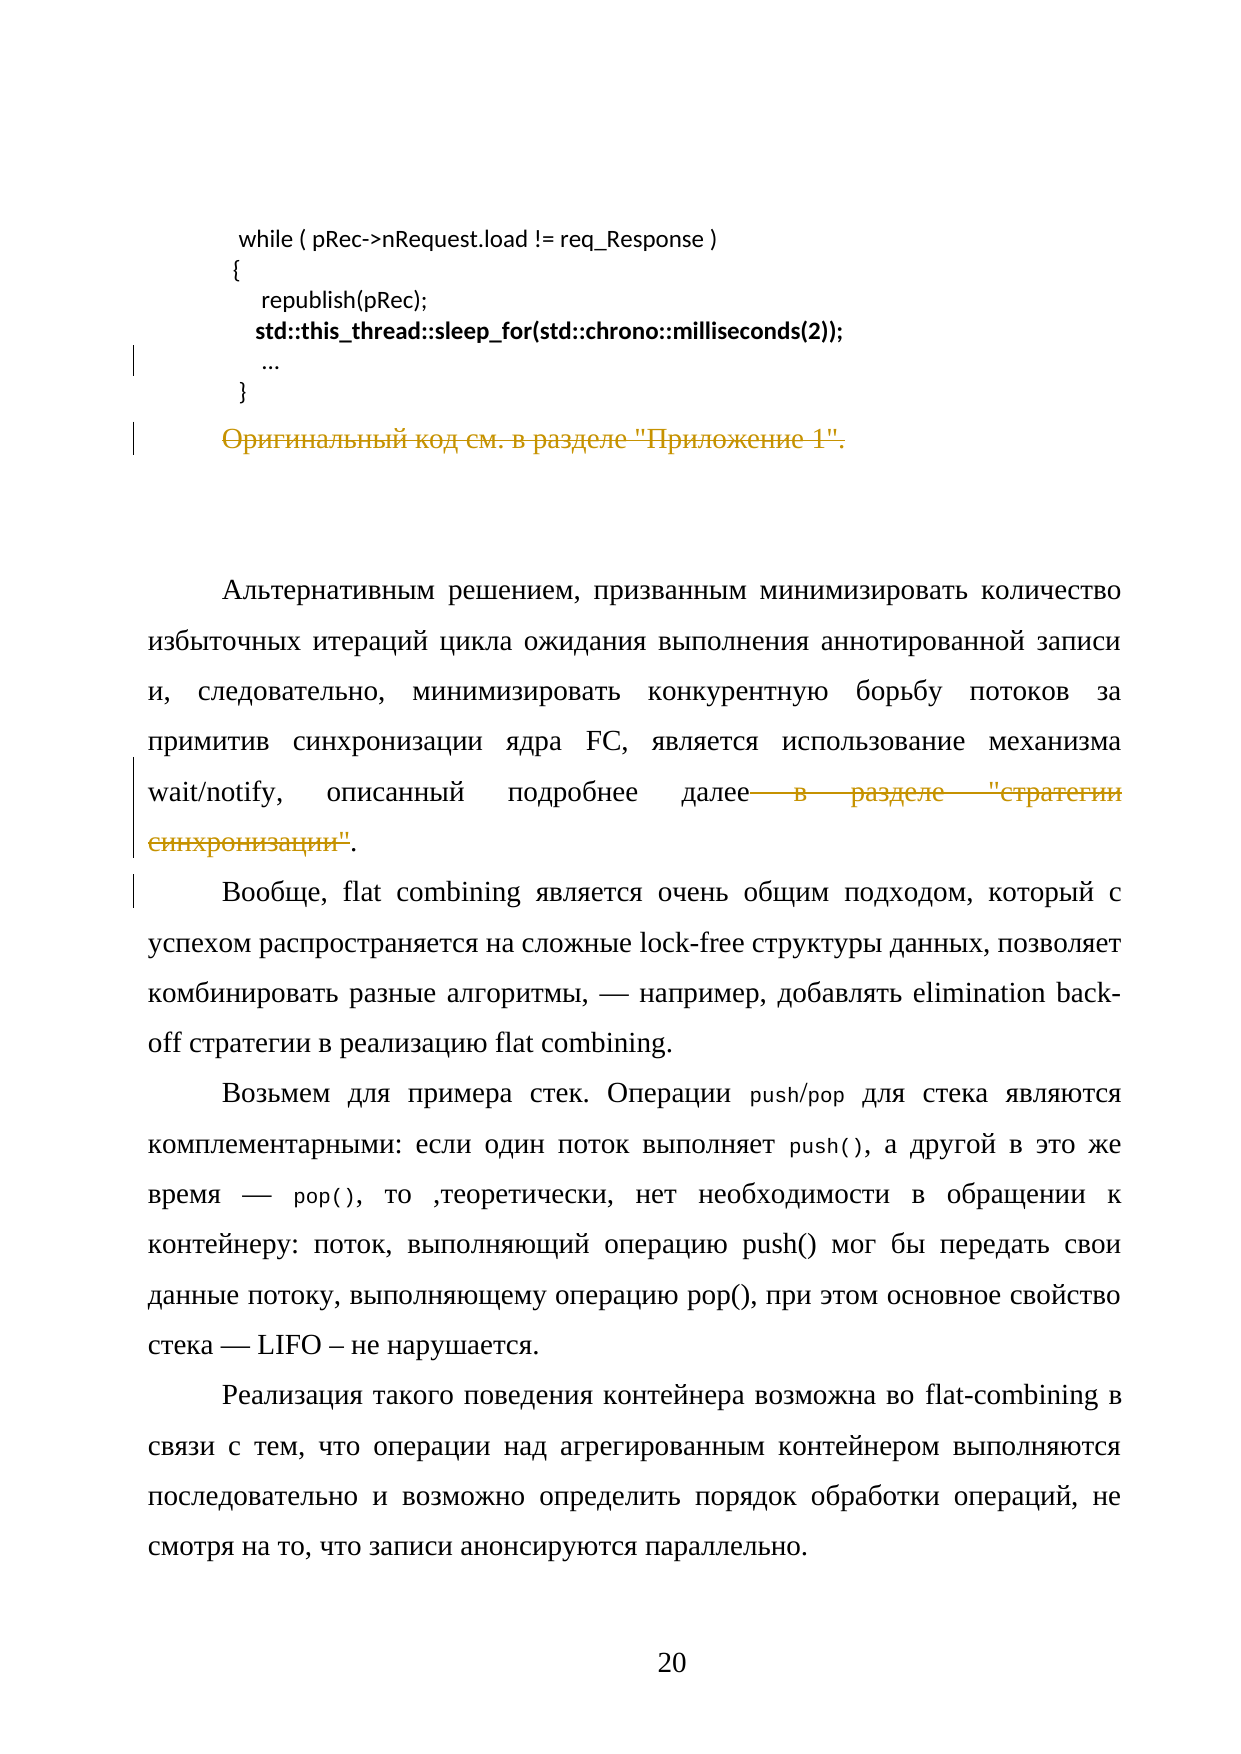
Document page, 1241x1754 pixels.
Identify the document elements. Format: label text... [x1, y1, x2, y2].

text ... [148, 345, 1122, 376]
text Альтернативным решением, призванным минимизировать количество избыточных итераций цикла ожидания выполнения аннотированной записи и, следовательно, минимизировать конкурентную борьбу потоков за примитив синхронизации ядра FC, является использование механизма wait/notify, описанный подробнее далее. [148, 572, 1122, 858]
text while ( pRec->nRequest.load != req_Response ) [148, 223, 1122, 254]
text Возьмем для примера стек. Операции push/pop для стека являются комплементарными: если один поток выполняет push(), а другой в это же время — pop(), то ,теоретически, нет необходимости в обращении к контейнеру: поток, выполняющий операцию push() мог бы передать свои данные потоку, выполняющему операцию pop(), при этом основное свойство стека — LIFO – не нарушается. [148, 1076, 1122, 1361]
text std::this_thread::sleep_for(std::chrono::milliseconds(2)); [148, 315, 1122, 345]
text Реализация такого поведения контейнера возможна во flat-combining в связи с тем, что операции над агрегированным контейнером выполняются последовательно и возможно определить порядок обработки операций, не смотря на то, что записи анонсируются параллельно. [148, 1377, 1122, 1562]
text } [148, 376, 1122, 406]
text Вообще, flat combining является очень общим подходом, который с успехом распространяется на сложные lock-free структуры данных, позволяет комбинировать разные алгоритмы, — например, добавлять elimination back-off стратегии в реализацию flat combining. [148, 874, 1122, 1059]
text { [148, 254, 1122, 284]
text republish(pRec); [148, 284, 1122, 315]
